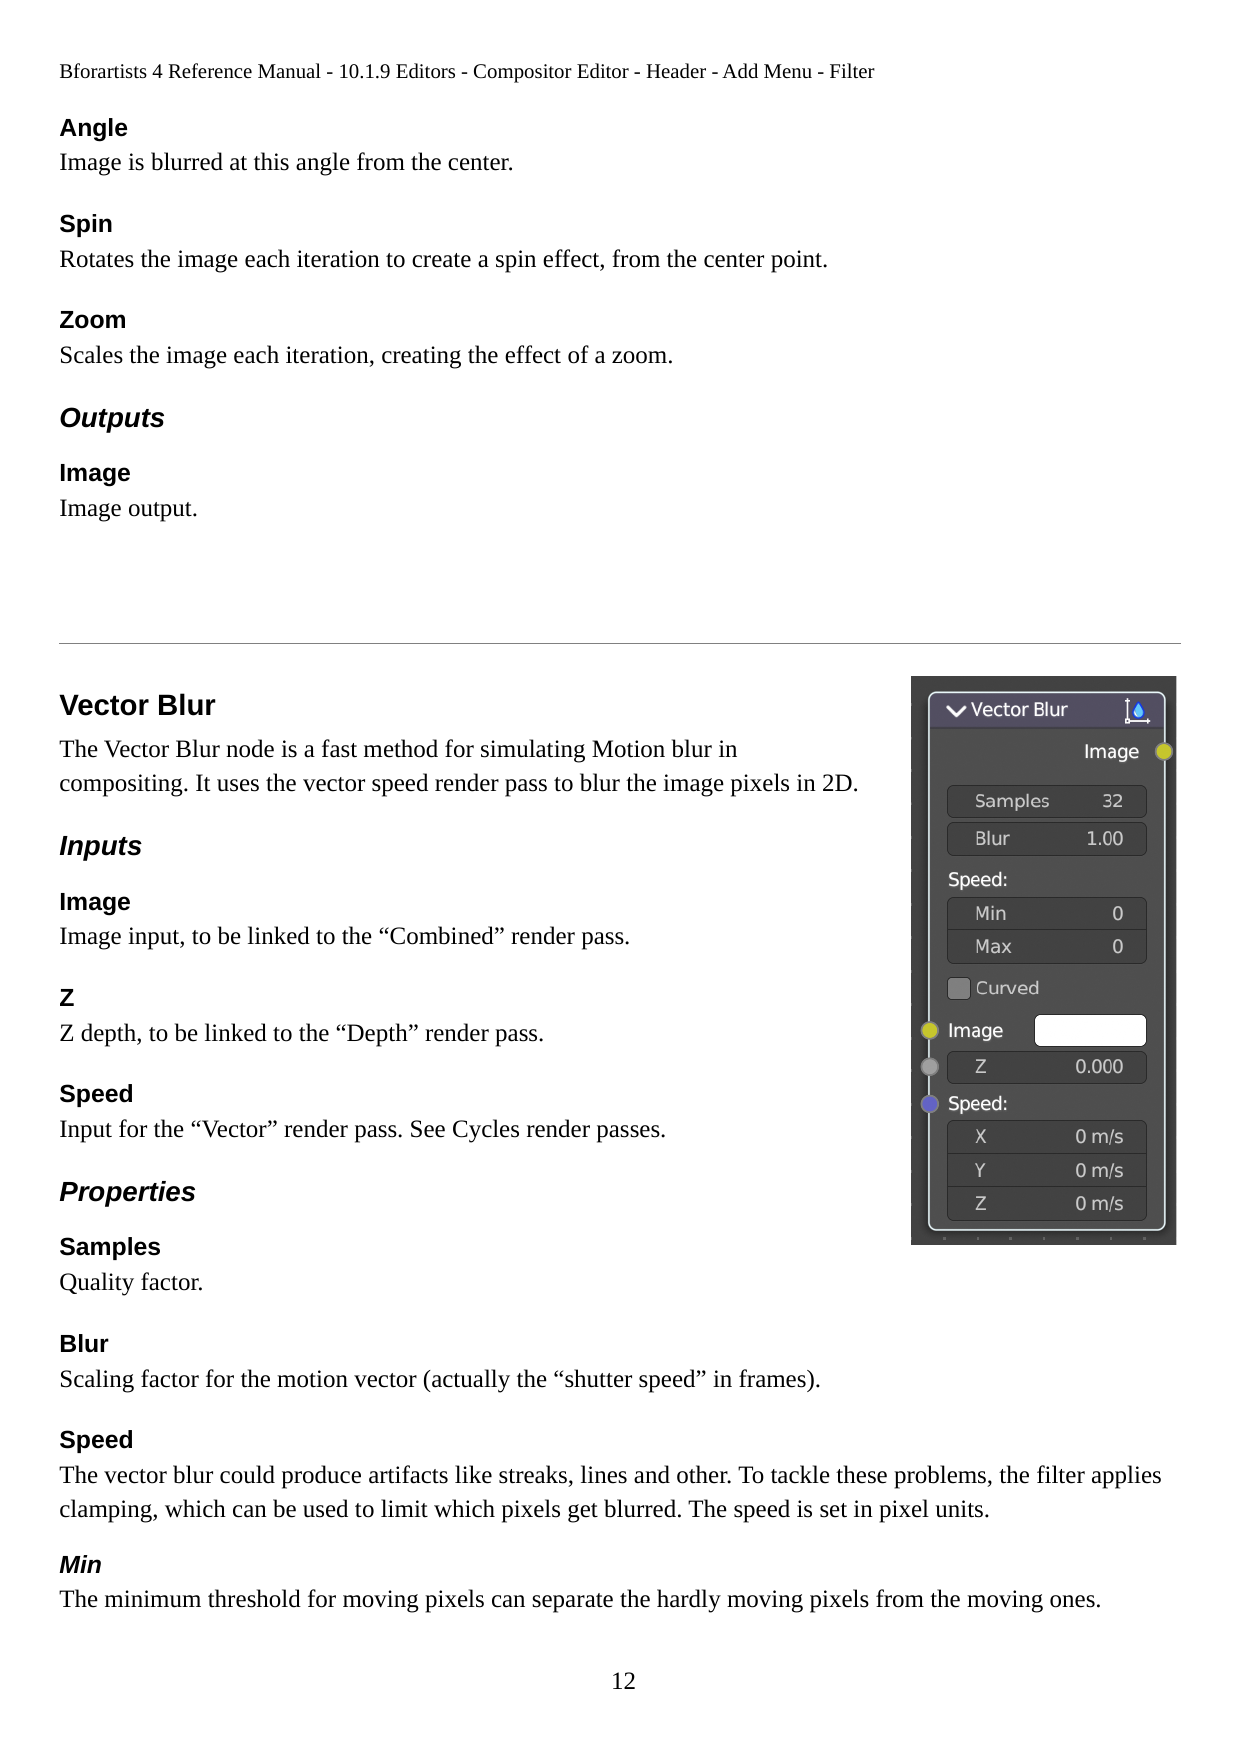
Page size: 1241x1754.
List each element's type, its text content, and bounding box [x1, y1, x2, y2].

text Quality factor. [59, 1267, 1181, 1296]
text Image output. [59, 493, 1181, 522]
subtitle [1177, 887, 1181, 915]
subtitle Z [59, 983, 911, 1011]
text Scaling factor for the motion vector (actually the “shutter speed” in frames). [59, 1364, 1181, 1392]
subtitle Min [59, 1550, 1181, 1578]
text Image input, to be linked to the “Combined” render pass. [59, 921, 911, 950]
subtitle Image [59, 887, 911, 915]
subtitle [1177, 1079, 1181, 1108]
subtitle Image [59, 458, 1181, 487]
subtitle Properties [59, 1176, 911, 1207]
subtitle [1177, 830, 1181, 862]
text Scales the image each iteration, creating the effect of a zoom. [59, 340, 1181, 369]
text Z depth, to be linked to the “Depth” render pass. [59, 1018, 911, 1046]
subtitle [1177, 983, 1181, 1011]
picture [911, 676, 1177, 1245]
text Input for the “Vector” render pass. See Cycles render passes. [59, 1114, 911, 1143]
text Image is blurred at this angle from the center. [59, 147, 1181, 176]
subtitle Samples [59, 1232, 1181, 1261]
subtitle Spin [59, 209, 1181, 237]
text Rotates the image each iteration to create a spin effect, from the center point. [59, 244, 1181, 272]
subtitle Speed [59, 1425, 1181, 1454]
subtitle Blur [59, 1329, 1181, 1357]
subtitle Vector Blur [59, 687, 911, 721]
subtitle Speed [59, 1079, 911, 1108]
subtitle Zoom [59, 305, 1181, 334]
text The Vector Blur node is a fast method for simulating Motion blur in compositing. It uses the vector speed render pass to blur the image pixels in 2D. [59, 734, 911, 797]
subtitle Angle [59, 113, 1181, 141]
subtitle Inputs [59, 830, 911, 862]
text The minimum threshold for moving pixels can separate the hardly moving pixels from the moving ones. [59, 1584, 1181, 1613]
text The vector blur could produce artifacts like streaks, lines and other. To tackle these problems, the filter applies clamping, which can be used to limit which pixels get blurred. The speed is set in pixel units. [59, 1460, 1181, 1523]
subtitle Outputs [59, 402, 1181, 433]
